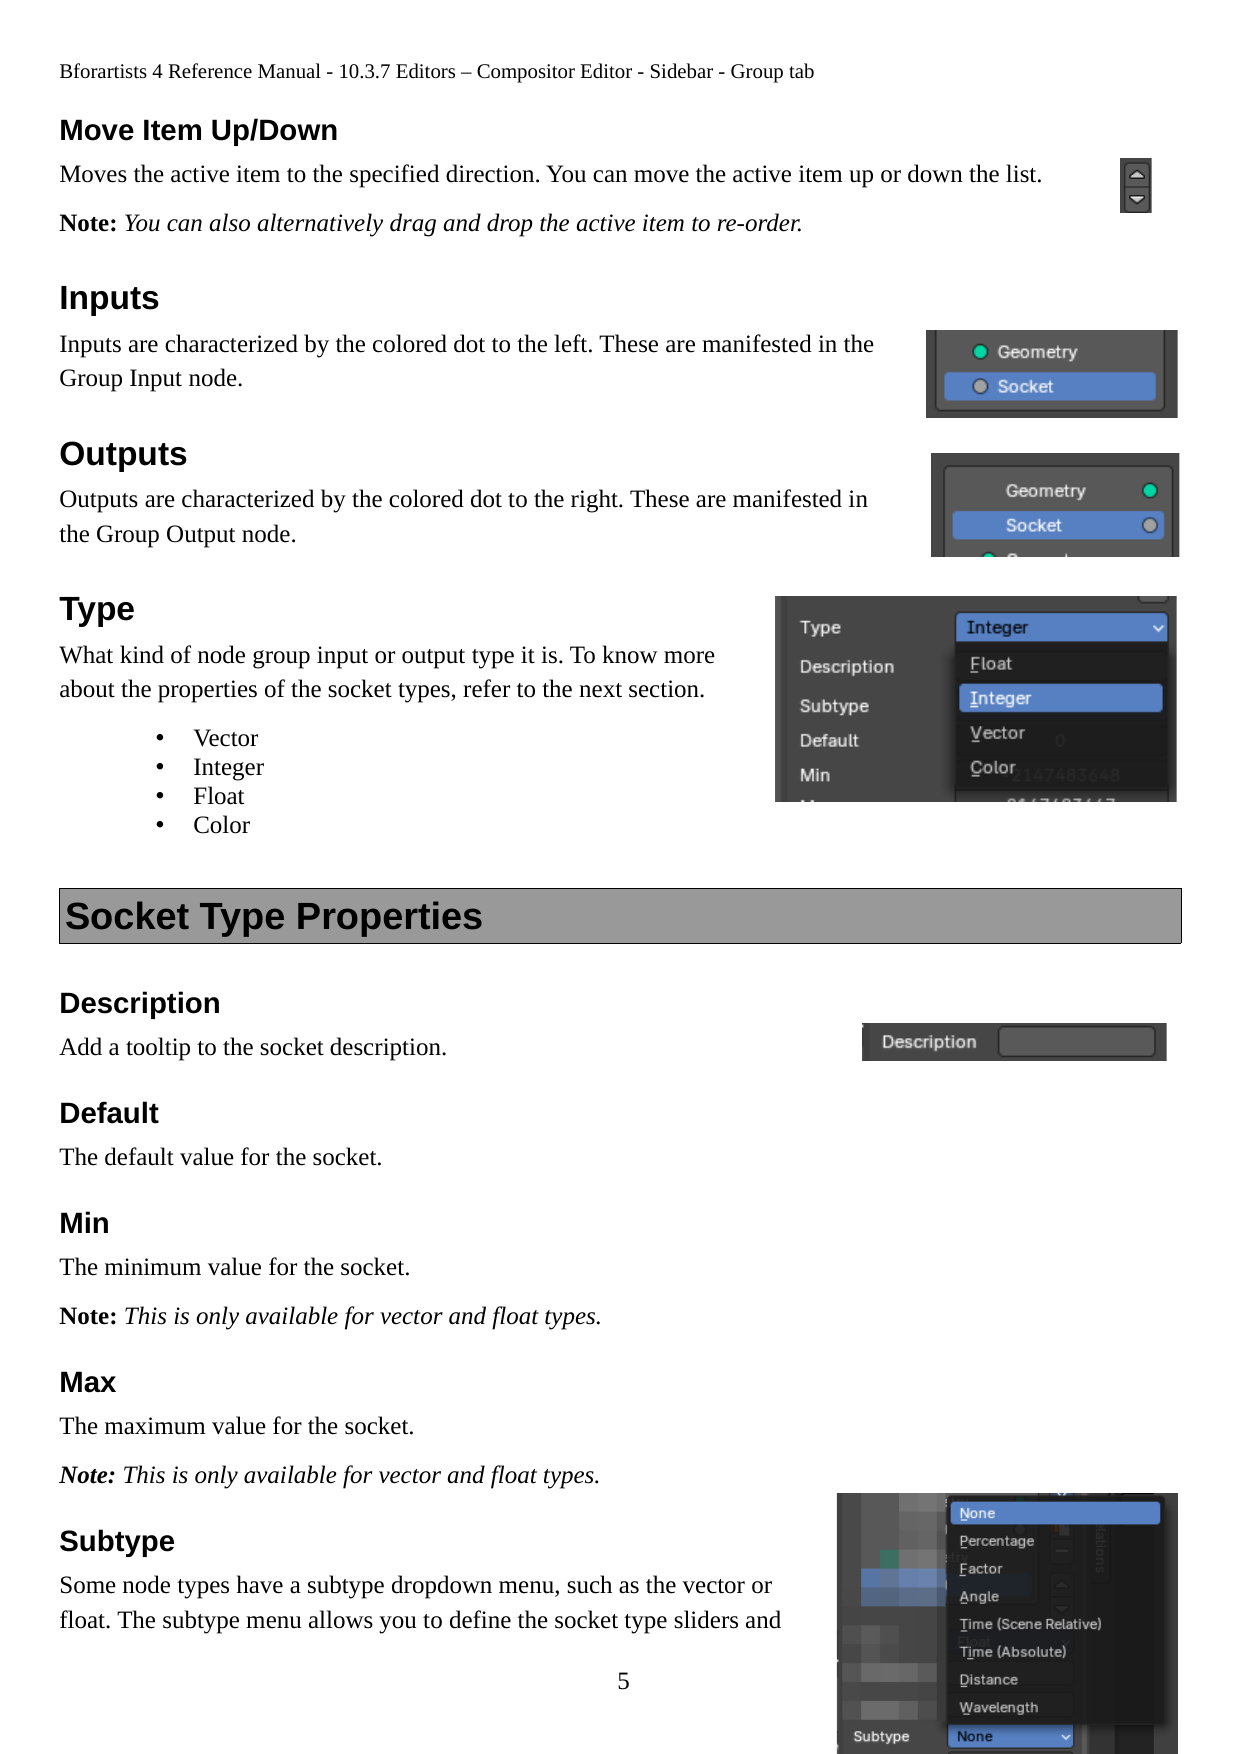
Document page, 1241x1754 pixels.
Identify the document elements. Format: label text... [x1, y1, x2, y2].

text The minimum value for the socket. [59, 1252, 1181, 1281]
text Outputs are characterized by the colored dot to the right. These are manifested in the Group Output node. [59, 484, 931, 548]
text Note: This is only available for vector and float types. [59, 1301, 1181, 1330]
subtitle Description [59, 986, 1181, 1020]
picture [836, 1493, 1178, 1754]
text Some node types have a subtype dropdown menu, such as the vector or float. The subtype menu allows you to define the socket type sliders and [59, 1570, 836, 1633]
subtitle Default [59, 1096, 1181, 1130]
picture [775, 596, 1177, 802]
subtitle Move Item Up/Down [59, 113, 1181, 146]
text What kind of node group input or output type it is. To know more about the properties of the socket types, refer to the next section. [59, 640, 775, 703]
list Float [156, 781, 1181, 810]
list Integer [156, 752, 775, 781]
subtitle Min [59, 1206, 1181, 1240]
text Add a tooltip to the socket description. [59, 1032, 862, 1061]
text The default value for the socket. [59, 1142, 1181, 1171]
list Vector [156, 723, 775, 752]
list Color [156, 810, 1181, 838]
picture [931, 453, 1180, 557]
text Moves the active item to the specified direction. You can move the active item up or down the list. [59, 159, 1120, 188]
subtitle Outputs [59, 433, 1181, 472]
subtitle Subtype [59, 1524, 836, 1558]
text Inputs are characterized by the colored dot to the left. These are manifested in the Group Input node. [59, 329, 1181, 392]
picture [1120, 158, 1152, 213]
subtitle Type [59, 589, 1181, 627]
picture [926, 330, 1178, 418]
subtitle Max [59, 1365, 1181, 1399]
text Note: This is only available for vector and float types. [59, 1460, 1181, 1489]
text Note: You can also alternatively drag and drop the active item to re-order. [59, 208, 1181, 237]
subtitle Inputs [59, 278, 1181, 316]
picture [862, 1023, 1167, 1061]
table_header Socket Type Properties [60, 889, 1181, 943]
text The maximum value for the socket. [59, 1411, 1181, 1440]
